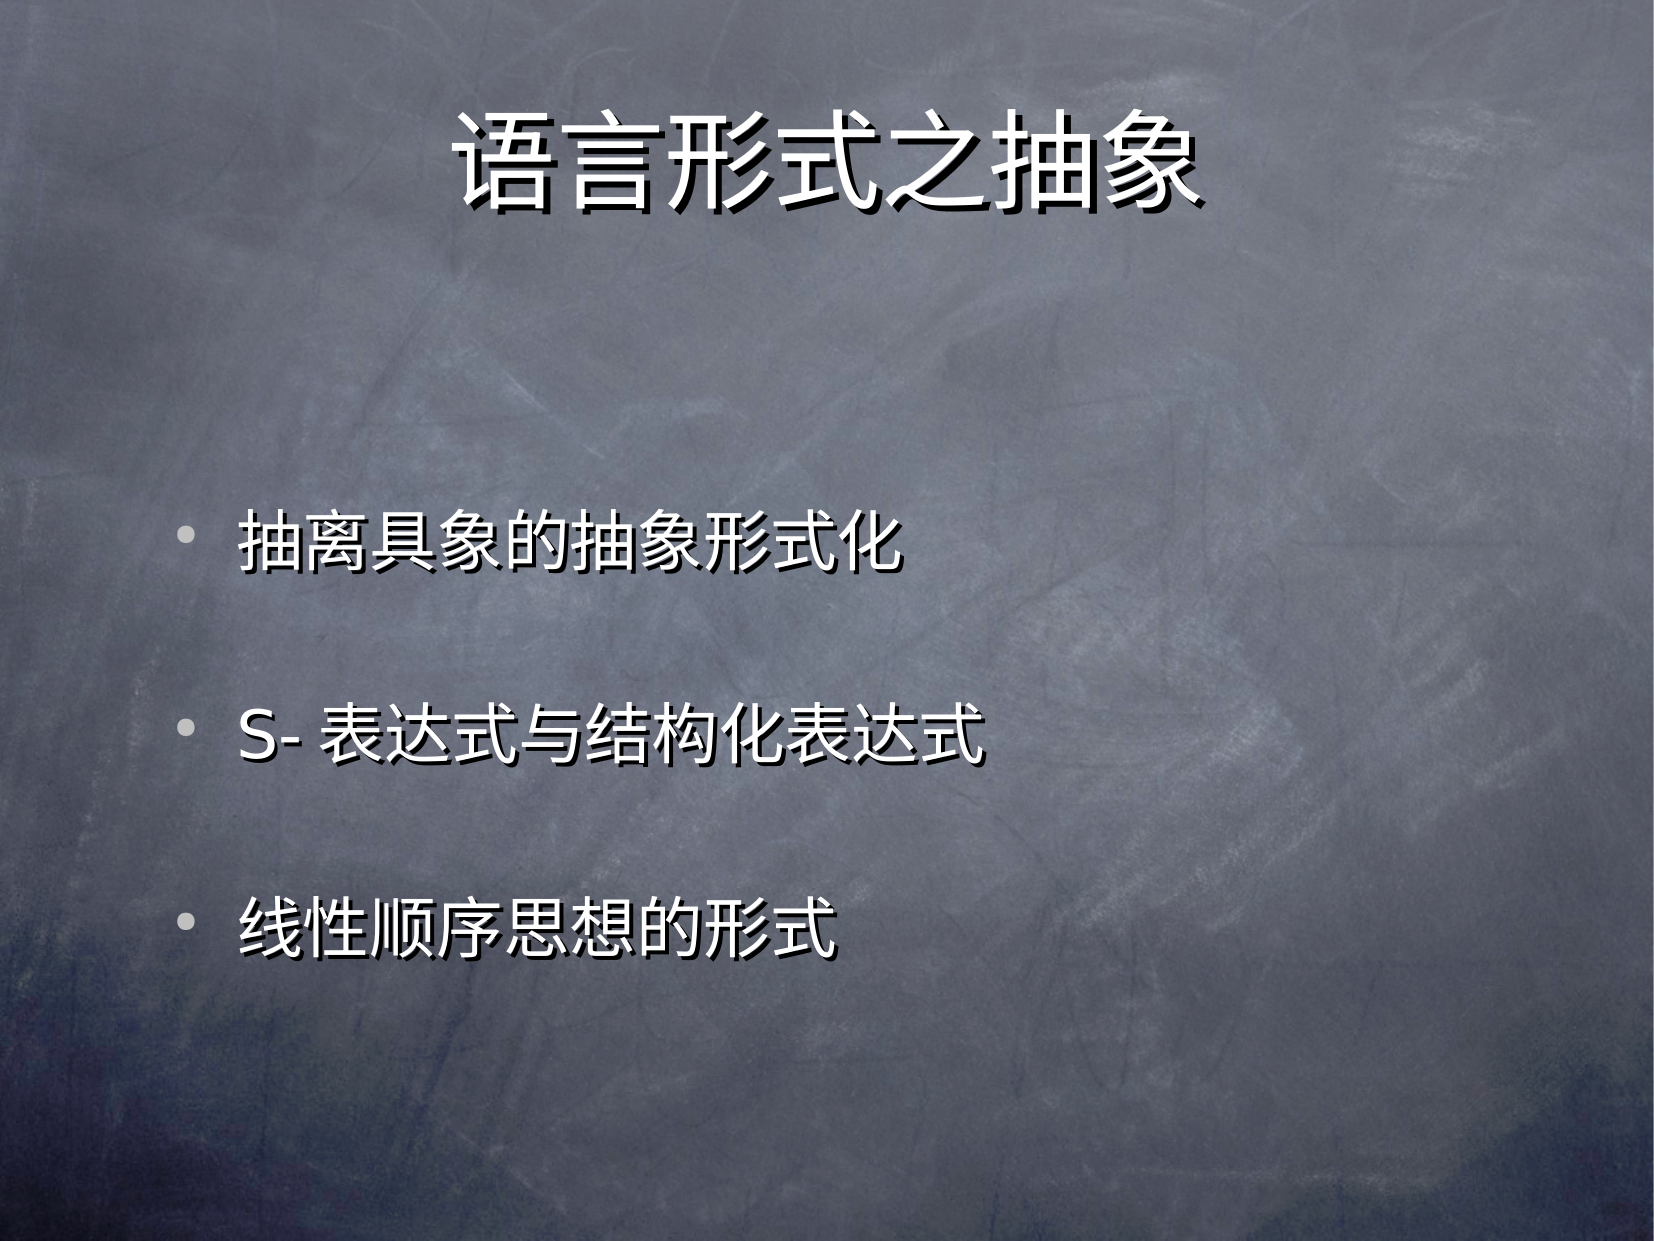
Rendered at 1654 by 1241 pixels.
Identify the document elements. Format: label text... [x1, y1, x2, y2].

picture [0, 0, 1654, 1241]
title 语言形式之抽象 [82, 49, 1571, 257]
text_box 抽离具象的抽象形式化 S-表达式与结构化表达式 线性顺序思想的形式 [159, 383, 1554, 840]
